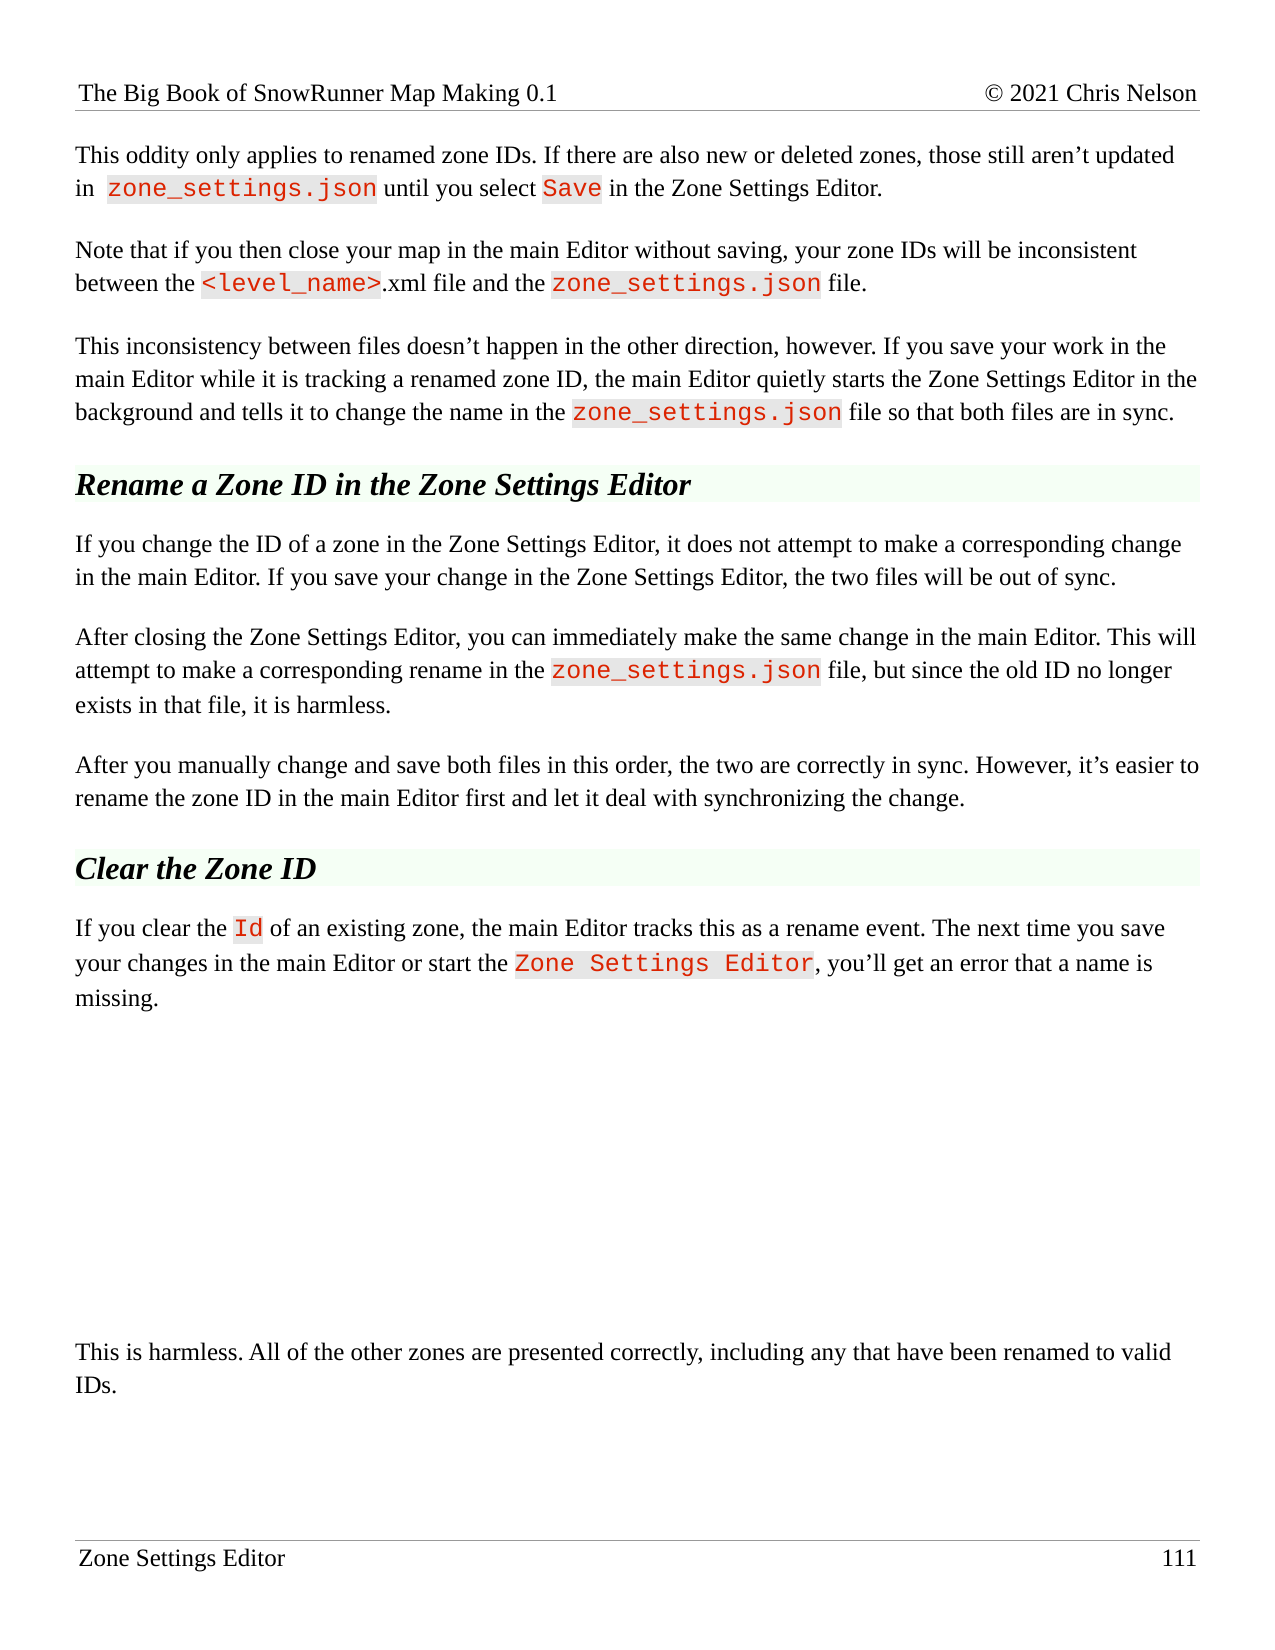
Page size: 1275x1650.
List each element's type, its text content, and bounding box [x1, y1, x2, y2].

text This oddity only applies to renamed zone IDs. If there are also new or deleted zones, those still aren’t updated in zone_settings.json until you select Save in the Zone Settings Editor. [75, 140, 1200, 204]
text After you manually change and save both files in this order, the two are correctly in sync. However, it’s easier to rename the zone ID in the main Editor first and let it deal with synchronizing the change. [75, 750, 1200, 812]
text This is harmless. All of the other zones are presented correctly, including any that have been renamed to valid IDs. [75, 1337, 1200, 1399]
text After closing the Zone Settings Editor, you can immediately make the same change in the main Editor. This will attempt to make a corresponding rename in the zone_settings.json file, but since the old ID no longer exists in that file, it is harmless. [75, 622, 1200, 719]
text If you clear the Id of an existing zone, the main Editor tracks this as a rename event. The next time you save your changes in the main Editor or start the Zone Settings Editor, you’ll get an error that a name is missing. [75, 913, 1200, 1012]
text Note that if you then close your map in the main Editor without saving, your zone IDs will be inconsistent between the <level_name>.xml file and the zone_settings.json file. [75, 235, 1200, 299]
text This inconsistency between files doesn’t happen in the other direction, however. If you save your work in the main Editor while it is tracking a renamed zone ID, the main Editor quietly starts the Zone Settings Editor in the background and tells it to change the name in the zone_settings.json file so that both files are in sync. [75, 331, 1200, 428]
text If you change the ID of a zone in the Zone Settings Editor, it does not attempt to make a corresponding change in the main Editor. If you save your change in the Zone Settings Editor, the two files will be out of sync. [75, 529, 1200, 591]
subtitle Rename a Zone ID in the Zone Settings Editor [75, 465, 1200, 502]
subtitle Clear the Zone ID [75, 849, 1200, 886]
